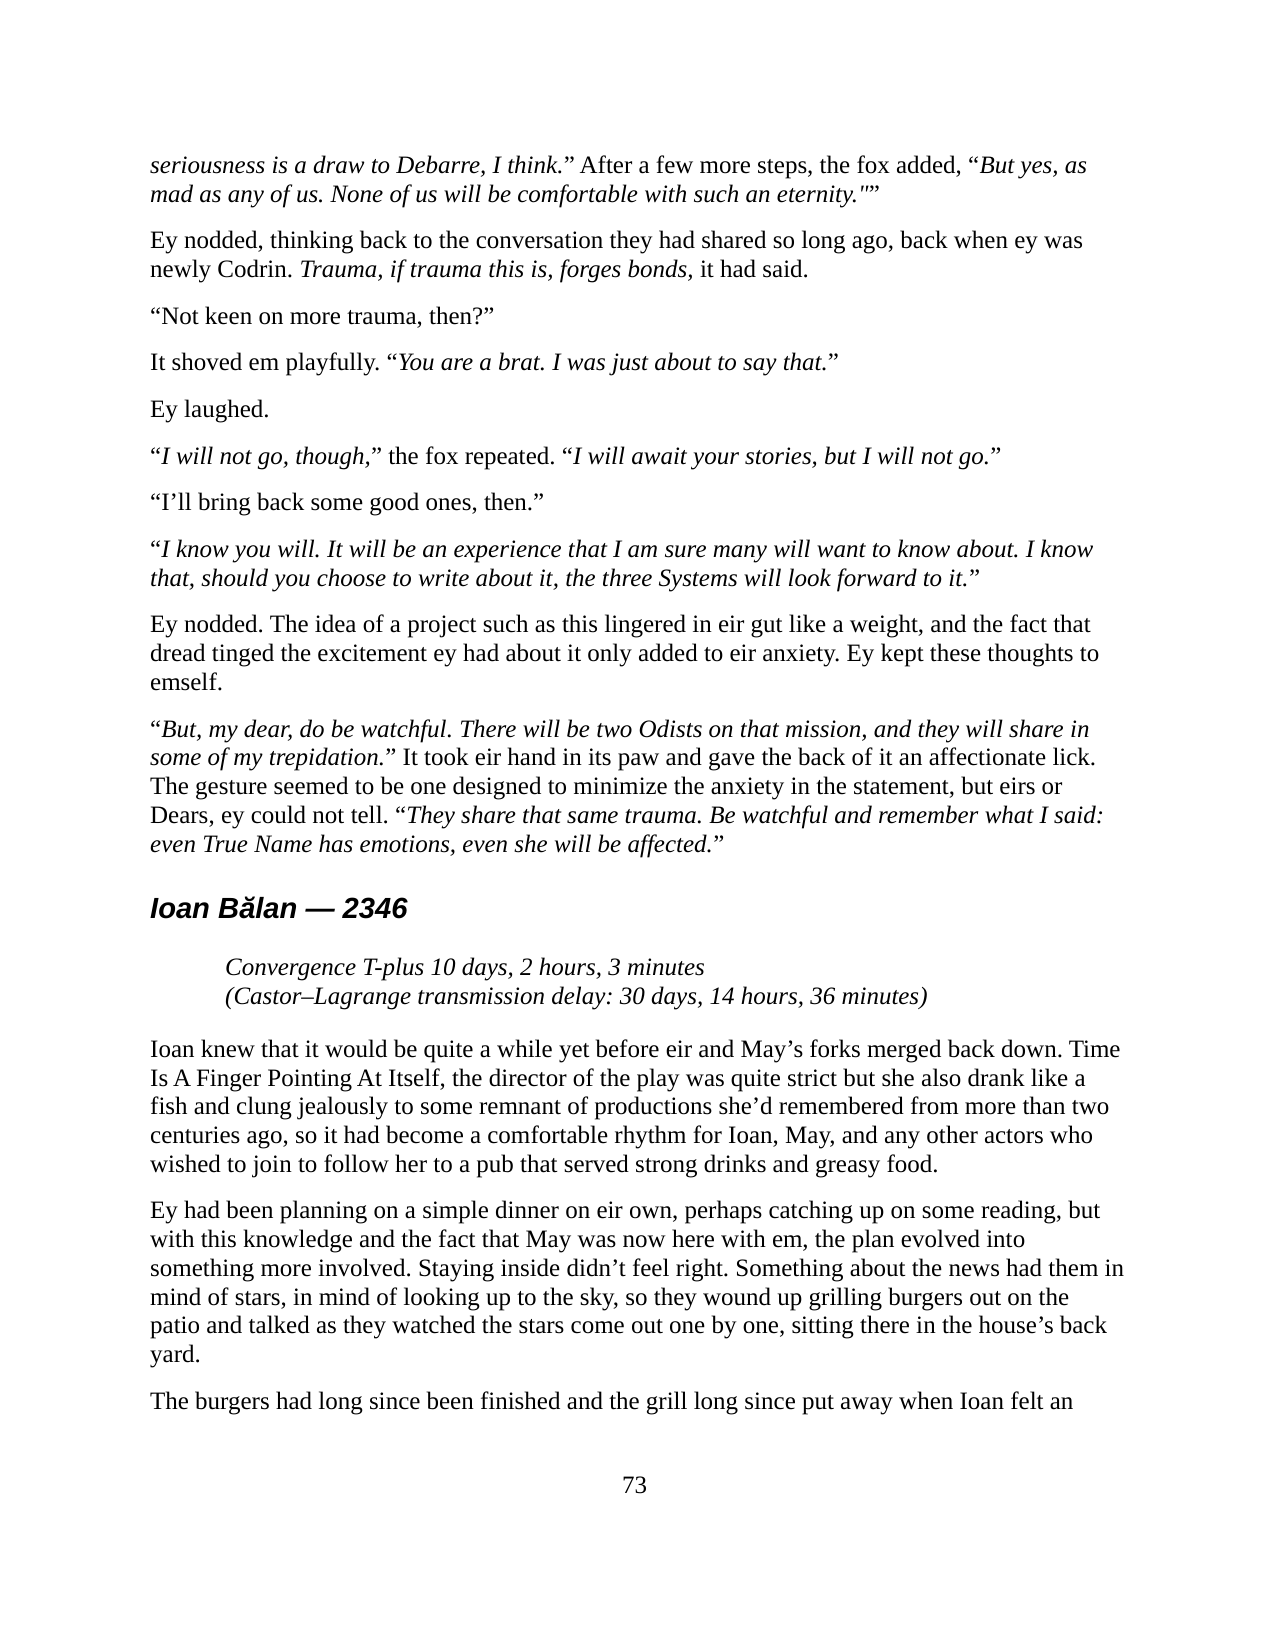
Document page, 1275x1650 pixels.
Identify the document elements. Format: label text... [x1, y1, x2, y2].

text It shoved em playfully. “You are a brat. I was just about to say that.” [150, 347, 1125, 376]
text “I know you will. It will be an experience that I am sure many will want to know about. I know that, should you choose to write about it, the three Systems will look forward to it.” [150, 534, 1125, 592]
text Ioan knew that it would be quite a while yet before eir and May’s forks merged back down. Time Is A Finger Pointing At Itself, the director of the play was quite strict but she also drank like a fish and clung jealously to some remnant of productions she’d remembered from more than two centuries ago, so it had become a comfortable rhythm for Ioan, May, and any other actors who wished to join to follow her to a pub that served strong drinks and greasy food. [150, 1034, 1125, 1178]
text Ey nodded. The idea of a project such as this lingered in eir gut like a weight, and the fact that dread tinged the excitement ey had about it only added to eir anxiety. Ey kept these thoughts to emself. [150, 609, 1125, 696]
text “I’ll bring back some good ones, then.” [150, 487, 1125, 516]
subtitle Ioan Bălan — 2346 [150, 891, 1125, 925]
text Ey laughed. [150, 394, 1125, 423]
text The burgers had long since been finished and the grill long since put away when Ioan felt an [150, 1386, 1125, 1415]
text “But, my dear, do be watchful. There will be two Odists on that mission, and they will share in some of my trepidation.” It took eir hand in its paw and gave the back of it an affectionate lick. The gesture seemed to be one designed to minimize the anxiety in the statement, but eirs or Dears, ey could not tell. “They share that same trauma. Be watchful and remember what I said: even True Name has emotions, even she will be affected.” [150, 714, 1125, 857]
text seriousness is a draw to Debarre, I think.” After a few more steps, the fox added, “But yes, as mad as any of us. None of us will be comfortable with such an eternity."” [150, 150, 1125, 207]
text “I will not go, though,” the fox repeated. “I will await your stories, but I will not go.” [150, 441, 1125, 469]
text Ey had been planning on a simple dinner on eir own, perhaps catching up on some reading, but with this knowledge and the fact that May was now here with em, the plan evolved into something more involved. Staying inside didn’t feel right. Something about the news had them in mind of stars, in mind of looking up to the sky, so they wound up grilling burgers out on the patio and talked as they watched the stars come out one by one, sitting there in the house’s back yard. [150, 1196, 1125, 1368]
text “Not keen on more trauma, then?” [150, 301, 1125, 329]
text Convergence T-plus 10 days, 2 hours, 3 minutes (Castor–Lagrange transmission delay: 30 days, 14 hours, 36 minutes) [225, 952, 1125, 1010]
text Ey nodded, thinking back to the conversation they had shared so long ago, back when ey was newly Codrin. Trauma, if trauma this is, forges bonds, it had said. [150, 225, 1125, 283]
